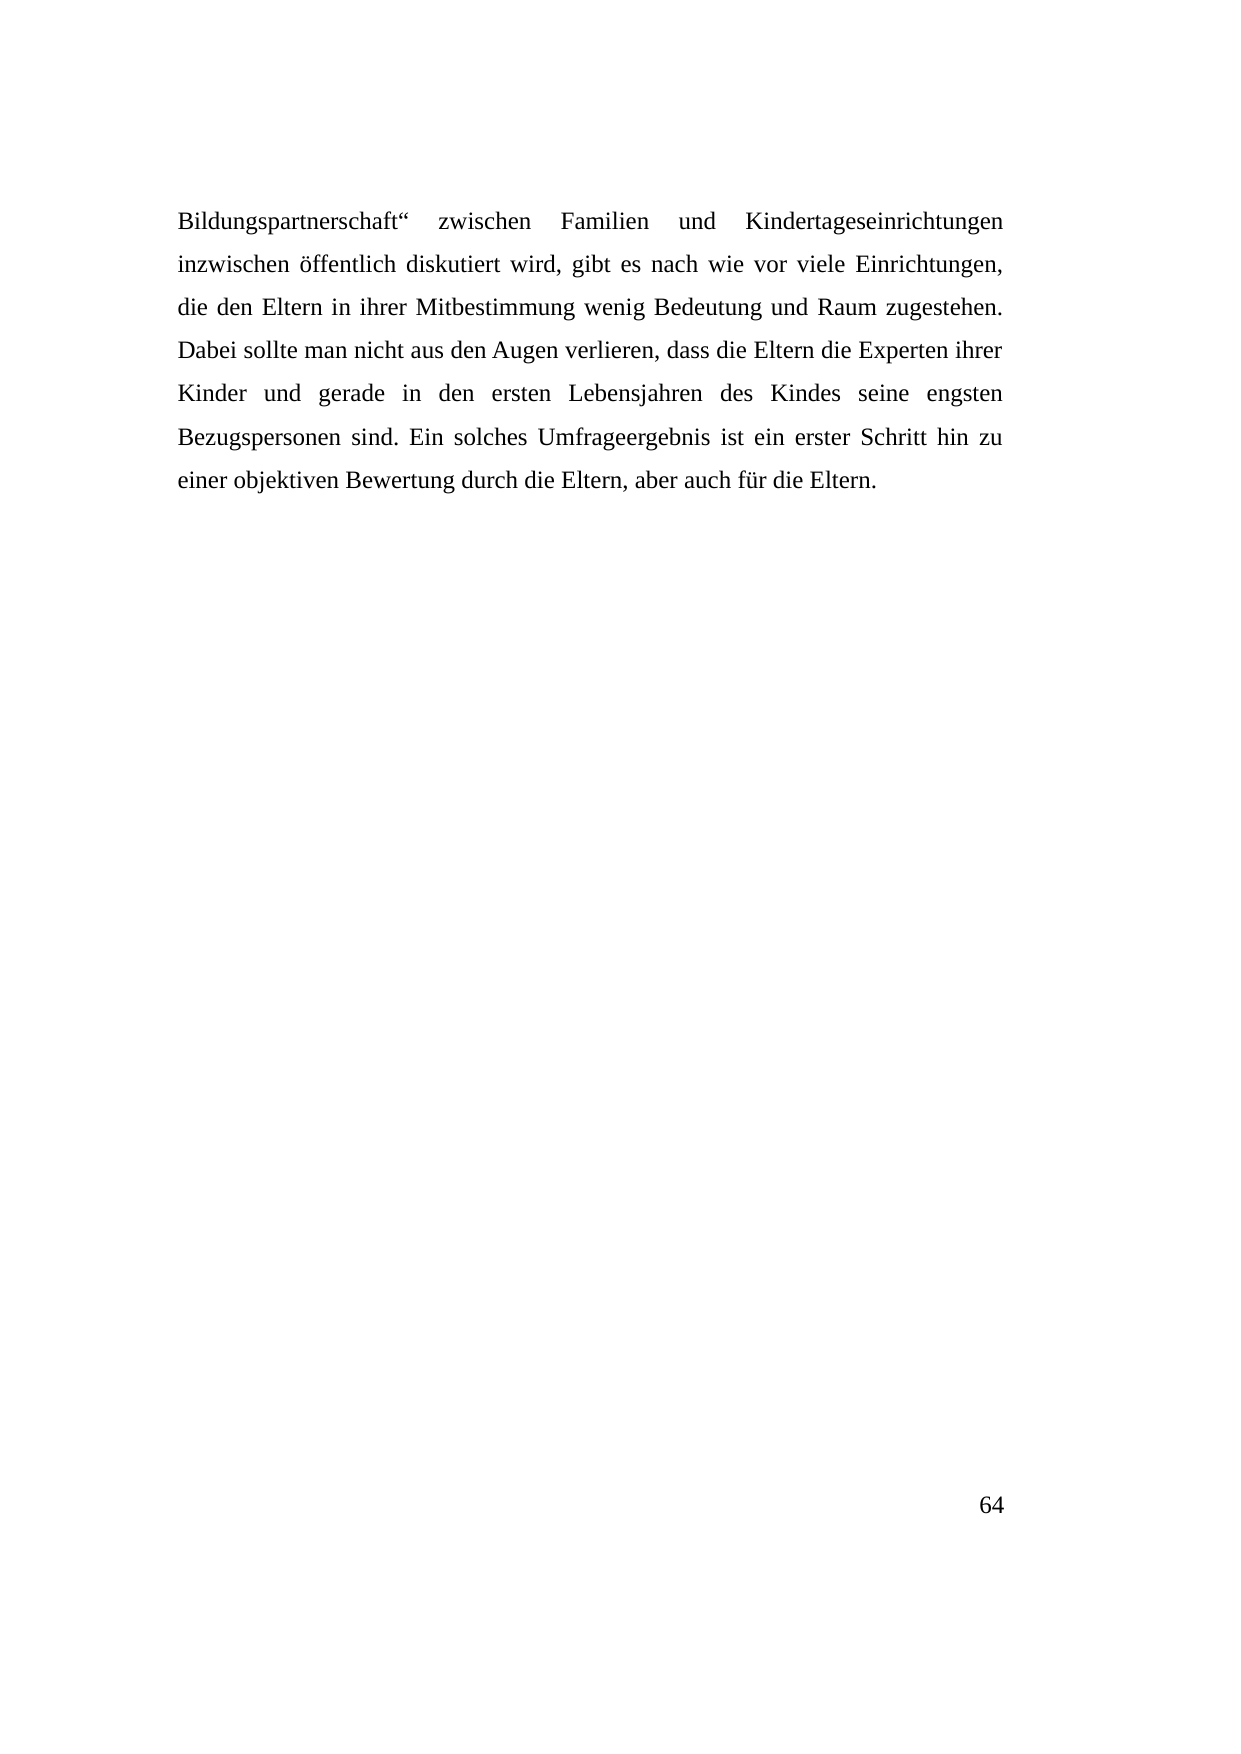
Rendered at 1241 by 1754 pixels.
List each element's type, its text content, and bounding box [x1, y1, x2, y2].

text Bildungspartnerschaft“ zwischen Familien und Kindertageseinrichtungen inzwischen öffentlich diskutiert wird, gibt es nach wie vor viele Einrichtungen, die den Eltern in ihrer Mitbestimmung wenig Bedeutung und Raum zugestehen. Dabei sollte man nicht aus den Augen verlieren, dass die Eltern die Experten ihrer Kinder und gerade in den ersten Lebensjahren des Kindes seine engsten Bezugspersonen sind. Ein solches Umfrageergebnis ist ein erster Schritt hin zu einer objektiven Bewertung durch die Eltern, aber auch für die Eltern. [177, 206, 1004, 493]
